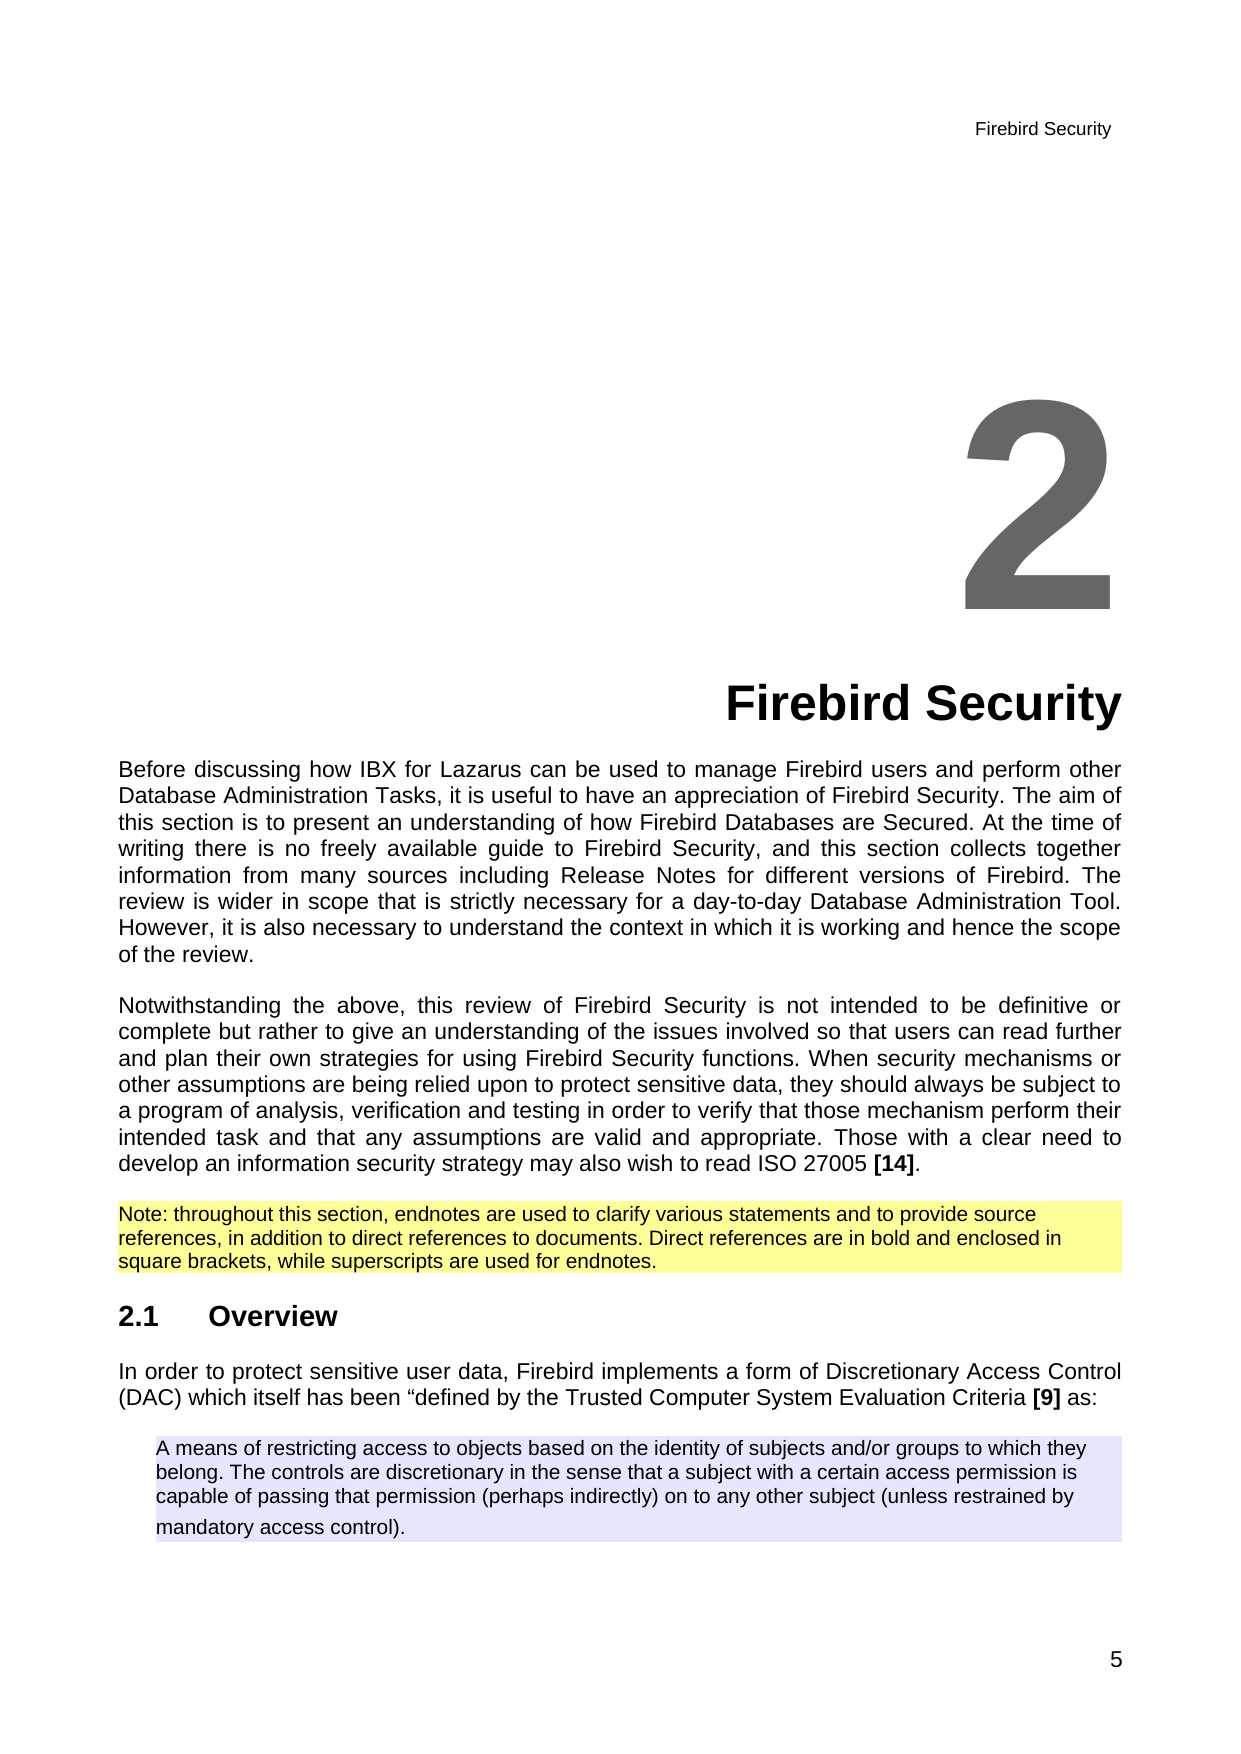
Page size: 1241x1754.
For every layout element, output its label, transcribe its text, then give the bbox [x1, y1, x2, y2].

text Notwithstanding the above, this review of Firebird Security is not intended to be definitive or complete but rather to give an understanding of the issues involved so that users can read further and plan their own strategies for using Firebird Security functions. When security mechanisms or other assumptions are being relied upon to protect sensitive data, they should always be subject to a program of analysis, verification and testing in order to verify that those mechanism perform their intended task and that any assumptions are valid and appropriate. Those with a clear need to develop an information security strategy may also wish to read ISO 27005 [14]. [118, 992, 1122, 1176]
subtitle Firebird Security [81, 328, 1122, 731]
text Note: throughout this section, endnotes are used to clarify various statements and to provide source references, in addition to direct references to documents. Direct references are in bold and enclosed in square brackets, while superscripts are used for endnotes. [118, 1201, 1122, 1273]
text Before discussing how IBX for Lazarus can be used to manage Firebird users and perform other Database Administration Tasks, it is useful to have an appreciation of Firebird Security. The aim of this section is to present an understanding of how Firebird Databases are Secured. At the time of writing there is no freely available guide to Firebird Security, and this section collects together information from many sources including Release Notes for different versions of Firebird. The review is wider in scope that is strictly necessary for a day-to-day Database Administration Tool. However, it is also necessary to understand the context in which it is working and hence the scope of the review. [118, 756, 1122, 967]
text In order to protect sensitive user data, Firebird implements a form of Discretionary Access Control (DAC) which itself has been “defined by the Trusted Computer System Evaluation Criteria [9] as: [118, 1358, 1122, 1411]
subtitle Overview [118, 1299, 1122, 1332]
text A means of restricting access to objects based on the identity of subjects and/or groups to which they belong. The controls are discretionary in the sense that a subject with a certain access permission is capable of passing that permission (perhaps indirectly) on to any other subject (unless restrained by mandatory access control). [156, 1436, 1122, 1542]
